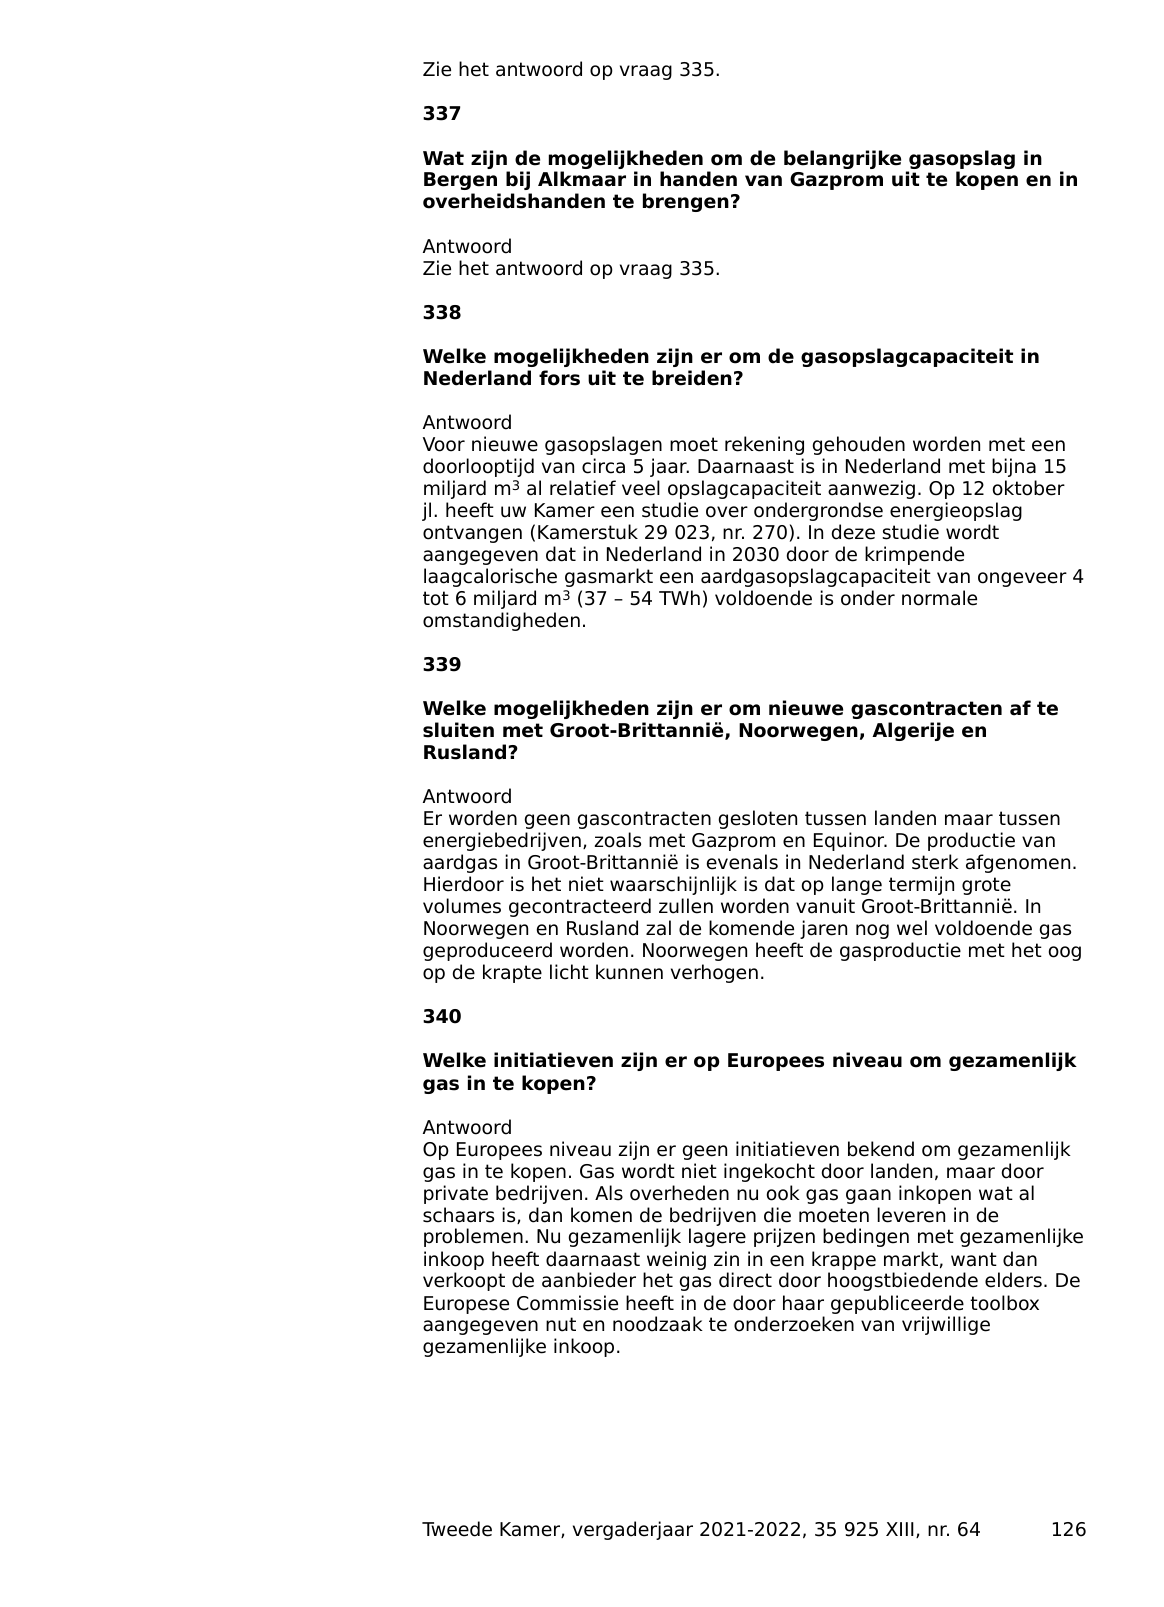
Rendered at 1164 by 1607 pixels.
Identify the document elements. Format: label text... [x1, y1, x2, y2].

text Voor nieuwe gasopslagen moet rekening gehouden worden met een doorlooptijd van circa 5 jaar. Daarnaast is in Nederland met bijna 15 miljard m3 al relatief veel opslagcapaciteit aanwezig. Op 12 oktober jl. heeft uw Kamer een studie over ondergrondse energieopslag ontvangen (Kamerstuk 29 023, nr. 270). In deze studie wordt aangegeven dat in Nederland in 2030 door de krimpende laagcalorische gasmarkt een aardgasopslagcapaciteit van ongeveer 4 tot 6 miljard m3 (37 – 54 TWh) voldoende is onder normale omstandigheden. [422, 434, 1087, 632]
text Zie het antwoord op vraag 335. [422, 257, 1087, 279]
text Welke mogelijkheden zijn er om de gasopslagcapaciteit in Nederland fors uit te breiden? [422, 346, 1087, 390]
text Op Europees niveau zijn er geen initiatieven bekend om gezamenlijk gas in te kopen. Gas wordt niet ingekocht door landen, maar door private bedrijven. Als overheden nu ook gas gaan inkopen wat al schaars is, dan komen de bedrijven die moeten leveren in de problemen. Nu gezamenlijk lagere prijzen bedingen met gezamenlijke inkoop heeft daarnaast weinig zin in een krappe markt, want dan verkoopt de aanbieder het gas direct door hoogstbiedende elders. De Europese Commissie heeft in de door haar gepubliceerde toolbox aangegeven nut en noodzaak te onderzoeken van vrijwillige gezamenlijke inkoop. [422, 1138, 1087, 1358]
subtitle 338 [422, 302, 1087, 324]
text Antwoord [422, 236, 1087, 257]
text Zie het antwoord op vraag 335. [422, 59, 1087, 81]
text Welke mogelijkheden zijn er om nieuwe gascontracten af te sluiten met Groot-Brittannië, Noorwegen, Algerije en Rusland? [422, 698, 1087, 764]
text Er worden geen gascontracten gesloten tussen landen maar tussen energiebedrijven, zoals met Gazprom en Equinor. De productie van aardgas in Groot-Brittannië is evenals in Nederland sterk afgenomen. Hierdoor is het niet waarschijnlijk is dat op lange termijn grote volumes gecontracteerd zullen worden vanuit Groot-Brittannië. In Noorwegen en Rusland zal de komende jaren nog wel voldoende gas geproduceerd worden. Noorwegen heeft de gasproductie met het oog op de krapte licht kunnen verhogen. [422, 808, 1087, 984]
text Welke initiatieven zijn er op Europees niveau om gezamenlijk gas in te kopen? [422, 1050, 1087, 1094]
text Wat zijn de mogelijkheden om de belangrijke gasopslag in Bergen bij Alkmaar in handen van Gazprom uit te kopen en in overheidshanden te brengen? [422, 147, 1087, 213]
text Antwoord [422, 786, 1087, 808]
text Antwoord [422, 412, 1087, 434]
text Antwoord [422, 1117, 1087, 1138]
subtitle 337 [422, 103, 1087, 125]
subtitle 340 [422, 1006, 1087, 1028]
subtitle 339 [422, 654, 1087, 676]
